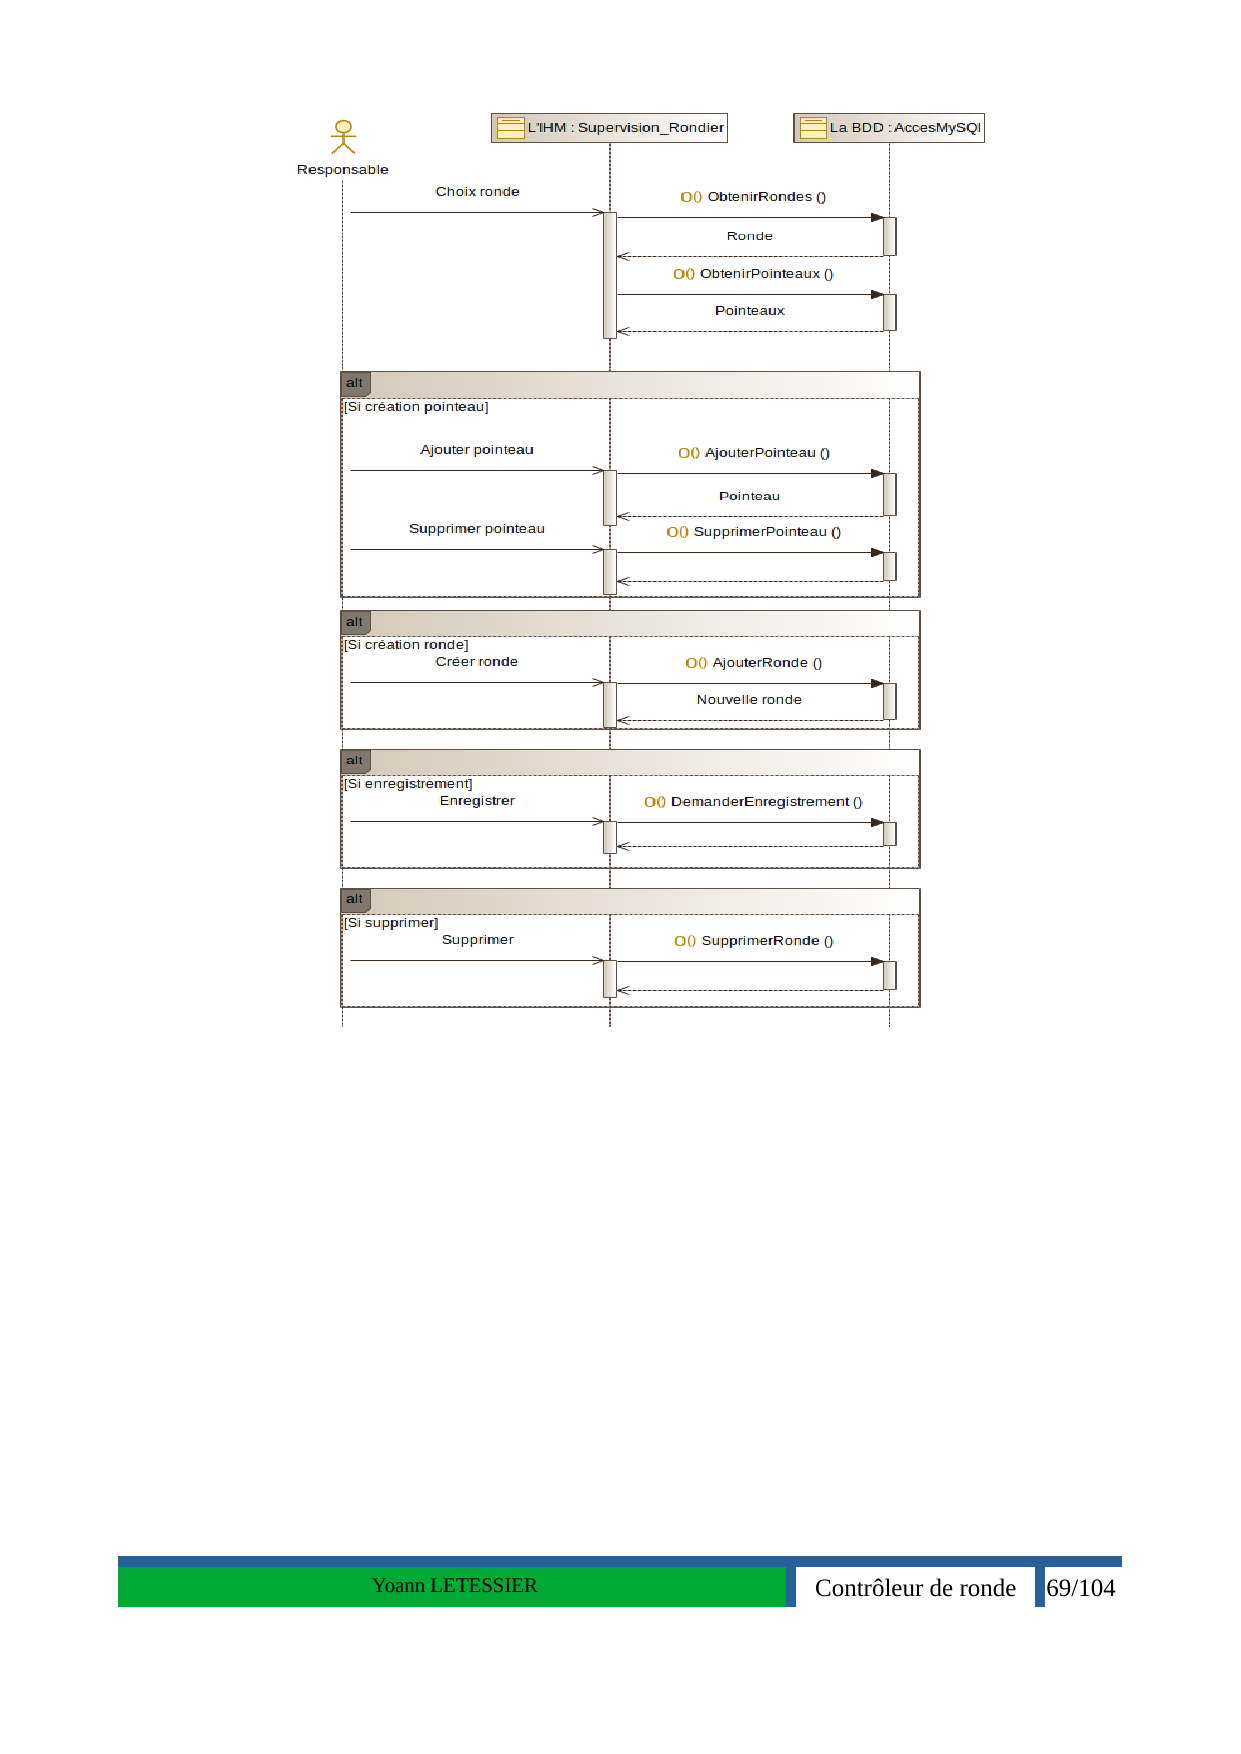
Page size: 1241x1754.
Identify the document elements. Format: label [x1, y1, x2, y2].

picture [252, 103, 998, 1027]
